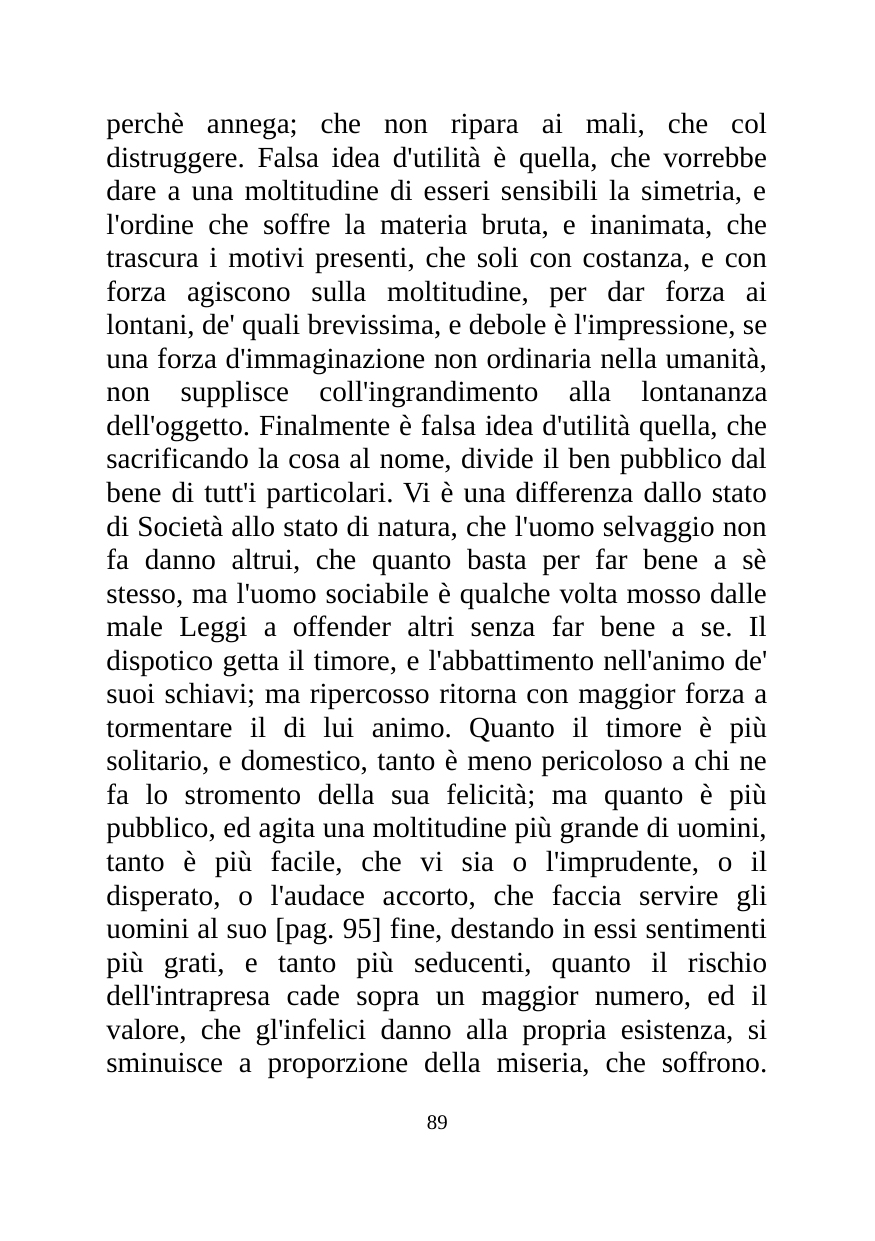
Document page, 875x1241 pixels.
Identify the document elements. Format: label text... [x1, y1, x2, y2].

text perchè annega; che non ripara ai mali, che col distruggere. Falsa idea d'utilità è quella, che vorrebbe dare a una moltitudine di esseri sensibili la simetria, e l'ordine che soffre la materia bruta, e inanimata, che trascura i motivi presenti, che soli con costanza, e con forza agiscono sulla moltitudine, per dar forza ai lontani, de' quali brevissima, e debole è l'impressione, se una forza d'immaginazione non ordinaria nella umanità, non supplisce coll'ingrandimento alla lontananza dell'oggetto. Finalmente è falsa idea d'utilità quella, che sacrificando la cosa al nome, divide il ben pubblico dal bene di tutt'i particolari. Vi è una differenza dallo stato di Società allo stato di natura, che l'uomo selvaggio non fa danno altrui, che quanto basta per far bene a sè stesso, ma l'uomo sociabile è qualche volta mosso dalle male Leggi a offender altri senza far bene a se. Il dispotico getta il timore, e l'abbattimento nell'animo de' suoi schiavi; ma ripercosso ritorna con maggior forza a tormentare il di lui animo. Quanto il timore è più solitario, e domestico, tanto è meno pericoloso a chi ne fa lo stromento della sua felicità; ma quanto è più pubblico, ed agita una moltitudine più grande di uomini, tanto è più facile, che vi sia o l'imprudente, o il disperato, o l'audace accorto, che faccia servire gli uomini al suo [pag. 95] fine, destando in essi sentimenti più grati, e tanto più seducenti, quanto il rischio dell'intrapresa cade sopra un maggior numero, ed il valore, che gl'infelici danno alla propria esistenza, si sminuisce a proporzione della miseria, che soffrono. [106, 106, 768, 1079]
